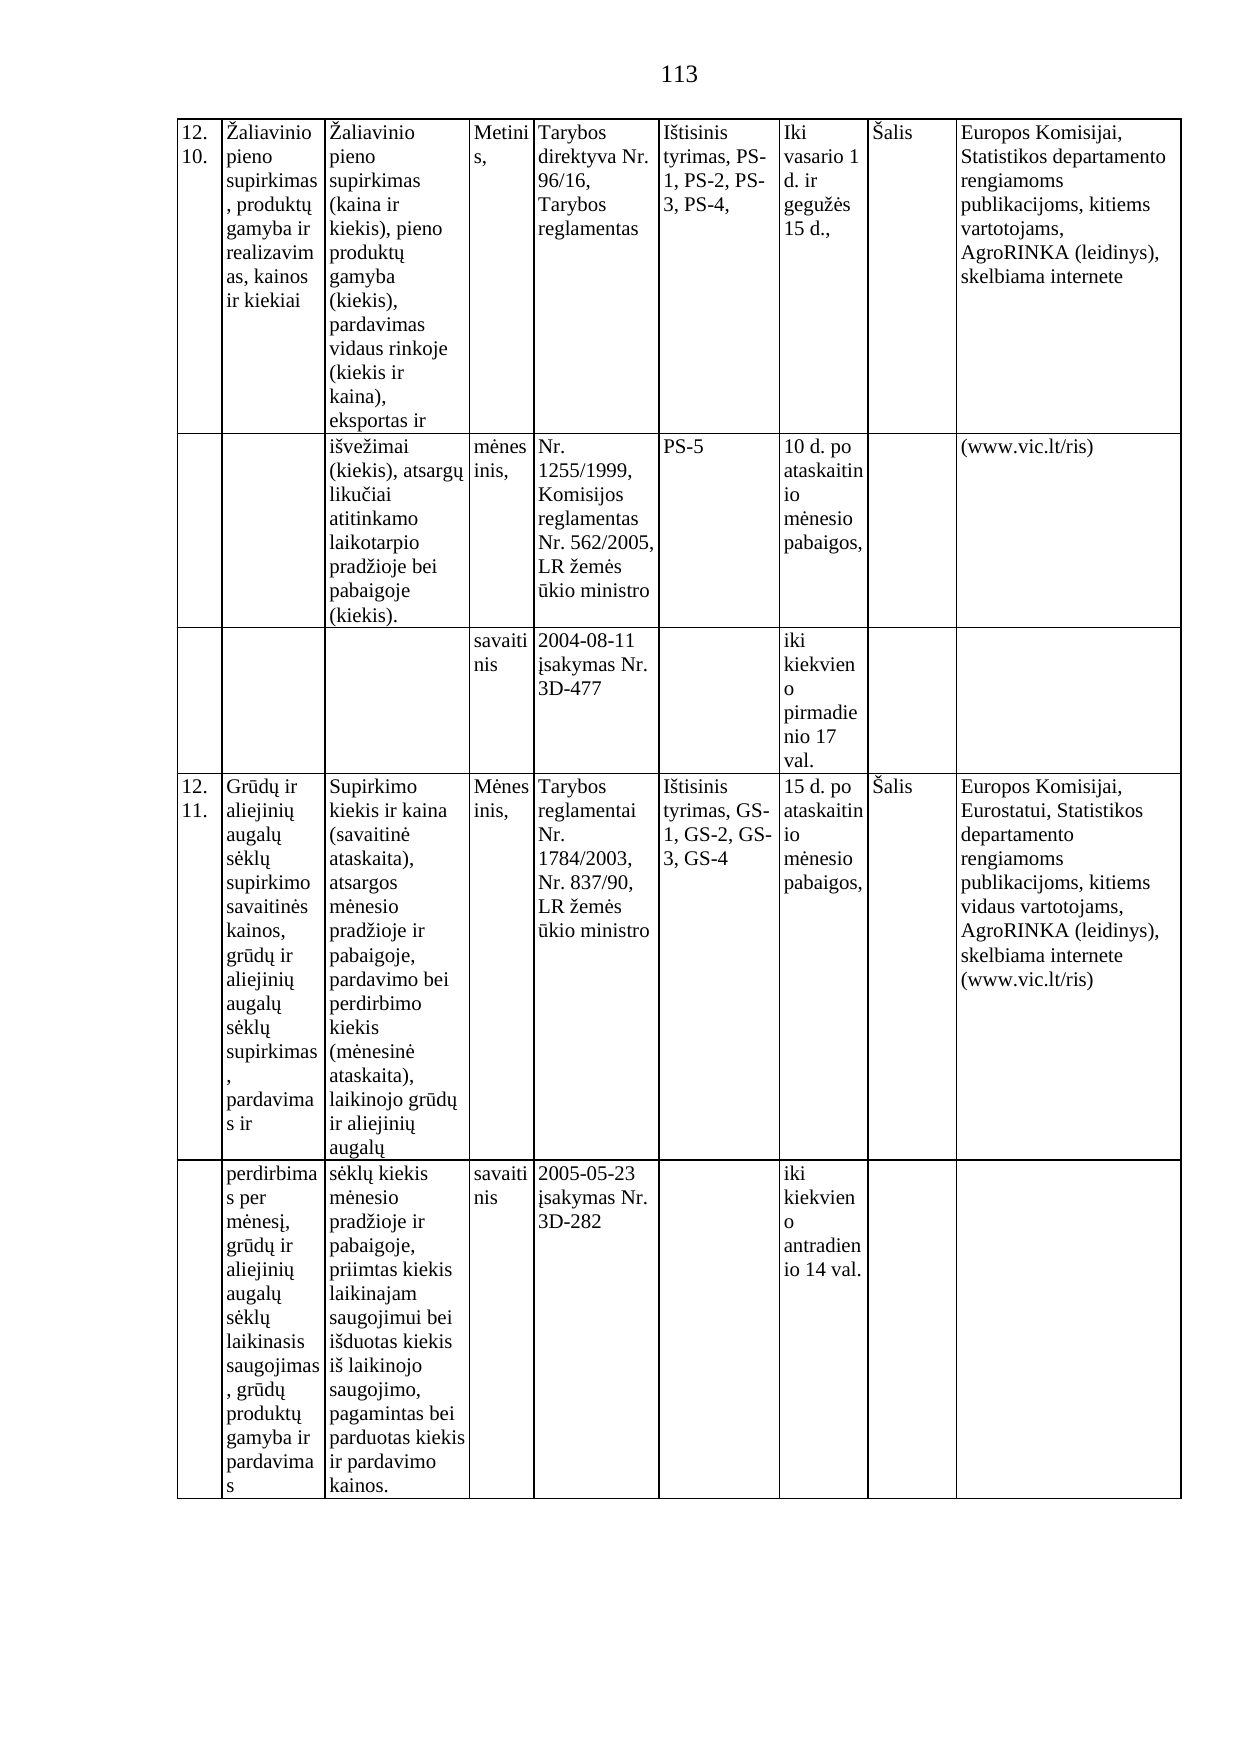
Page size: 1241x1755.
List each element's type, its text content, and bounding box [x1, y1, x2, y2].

table_cell Ištisinis tyrimas, PS-1, PS-2, PS-3, PS-4, [660, 120, 779, 432]
table_cell [326, 628, 469, 772]
table_cell [869, 1161, 956, 1497]
table_cell Tarybos direktyva Nr. 96/16, Tarybos reglamentas [535, 120, 658, 432]
table_cell Šalis [869, 774, 956, 1159]
table_cell [660, 1161, 779, 1497]
table_cell 2004-08-11 įsakymas Nr. 3D-477 [535, 628, 658, 772]
table_cell 12.10. [178, 120, 221, 432]
table_cell Tarybos reglamentai Nr. 1784/2003, Nr. 837/90, LR žemės ūkio ministro [535, 774, 658, 1159]
table_cell 15 d. po ataskaitinio mėnesio pabaigos, [780, 774, 867, 1159]
table_cell iki kiekvieno antradienio 14 val. [780, 1161, 867, 1497]
table_cell Žaliavinio pieno supirkimas, produktų gamyba ir realizavimas, kainos ir kiekiai [223, 120, 324, 432]
table_cell mėnesinis, [470, 434, 533, 627]
table_cell Metinis, [470, 120, 533, 432]
table_cell Iki vasario 1 d. ir gegužės 15 d., [780, 120, 867, 432]
table_cell savaitinis [470, 628, 533, 772]
table_cell [869, 628, 956, 772]
table_cell 12.11. [178, 774, 221, 1159]
table_cell [957, 1161, 1180, 1497]
table_cell 2005-05-23 įsakymas Nr. 3D-282 [535, 1161, 658, 1497]
table_cell Mėnesinis, [470, 774, 533, 1159]
table_cell Nr. 1255/1999, Komisijos reglamentas Nr. 562/2005, LR žemės ūkio ministro [535, 434, 658, 627]
table_cell [957, 628, 1180, 772]
table_cell Europos Komisijai, Eurostatui, Statistikos departamento rengiamoms publikacijoms, kitiems vidaus vartotojams, AgroRINKA (leidinys), skelbiama internete (www.vic.lt/ris) [957, 774, 1180, 1159]
table_cell Europos Komisijai, Statistikos departamento rengiamoms publikacijoms, kitiems vartotojams, AgroRINKA (leidinys), skelbiama internete [957, 120, 1180, 432]
table_cell Grūdų ir aliejinių augalų sėklų supirkimo savaitinės kainos, grūdų ir aliejinių augalų sėklų supirkimas, pardavimas ir [223, 774, 324, 1159]
table_cell [178, 434, 221, 627]
table_cell [869, 434, 956, 627]
table_cell Šalis [869, 120, 956, 432]
table_cell [178, 1161, 221, 1497]
table_cell [660, 628, 779, 772]
table_cell [223, 434, 324, 627]
table_cell [223, 628, 324, 772]
table_cell [178, 628, 221, 772]
table_cell (www.vic.lt/ris) [957, 434, 1180, 627]
table_cell Ištisinis tyrimas, GS-1, GS-2, GS-3, GS-4 [660, 774, 779, 1159]
table_cell PS-5 [660, 434, 779, 627]
table_cell 10 d. po ataskaitinio mėnesio pabaigos, [780, 434, 867, 627]
table_cell savaitinis [470, 1161, 533, 1497]
